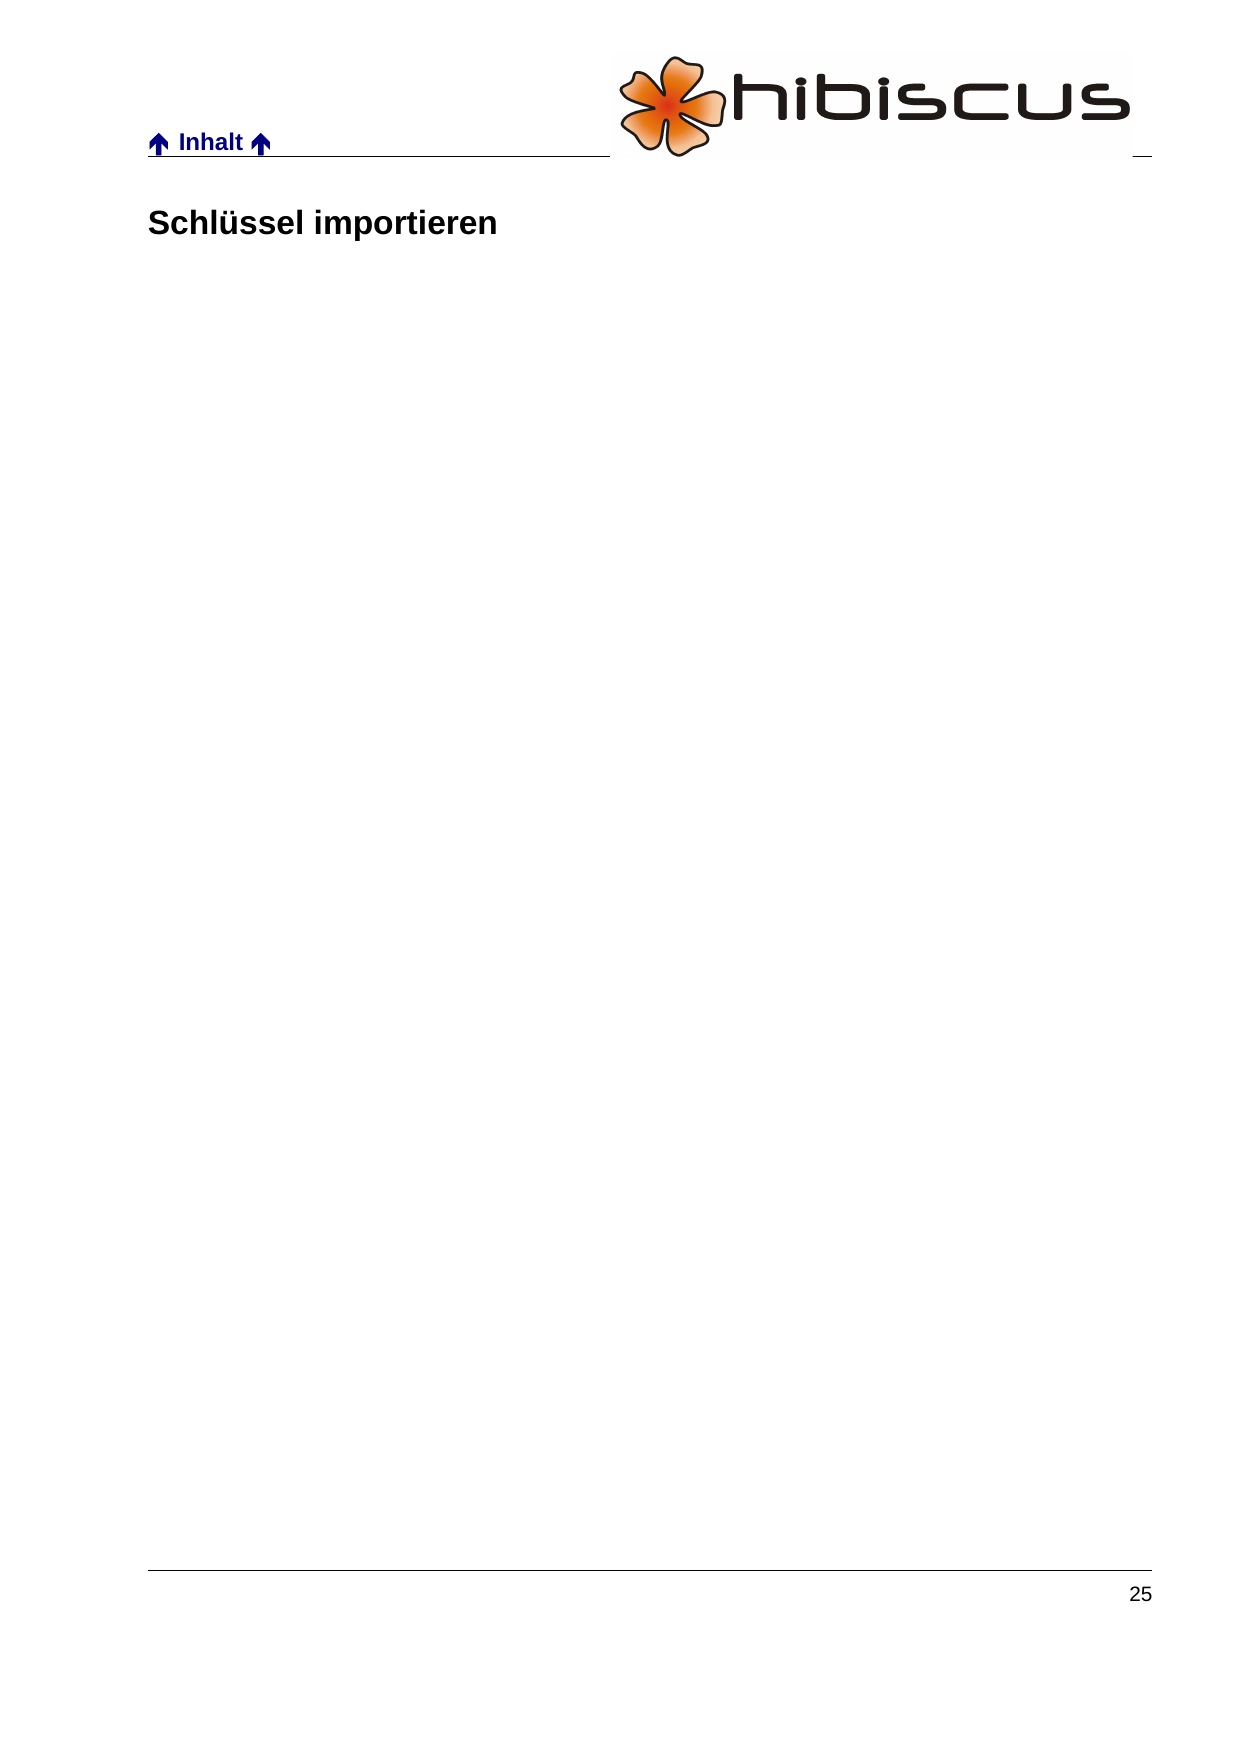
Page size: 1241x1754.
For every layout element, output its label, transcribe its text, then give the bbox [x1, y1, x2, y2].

subtitle Schlüssel importieren [148, 204, 1152, 242]
picture [610, 51, 1133, 159]
